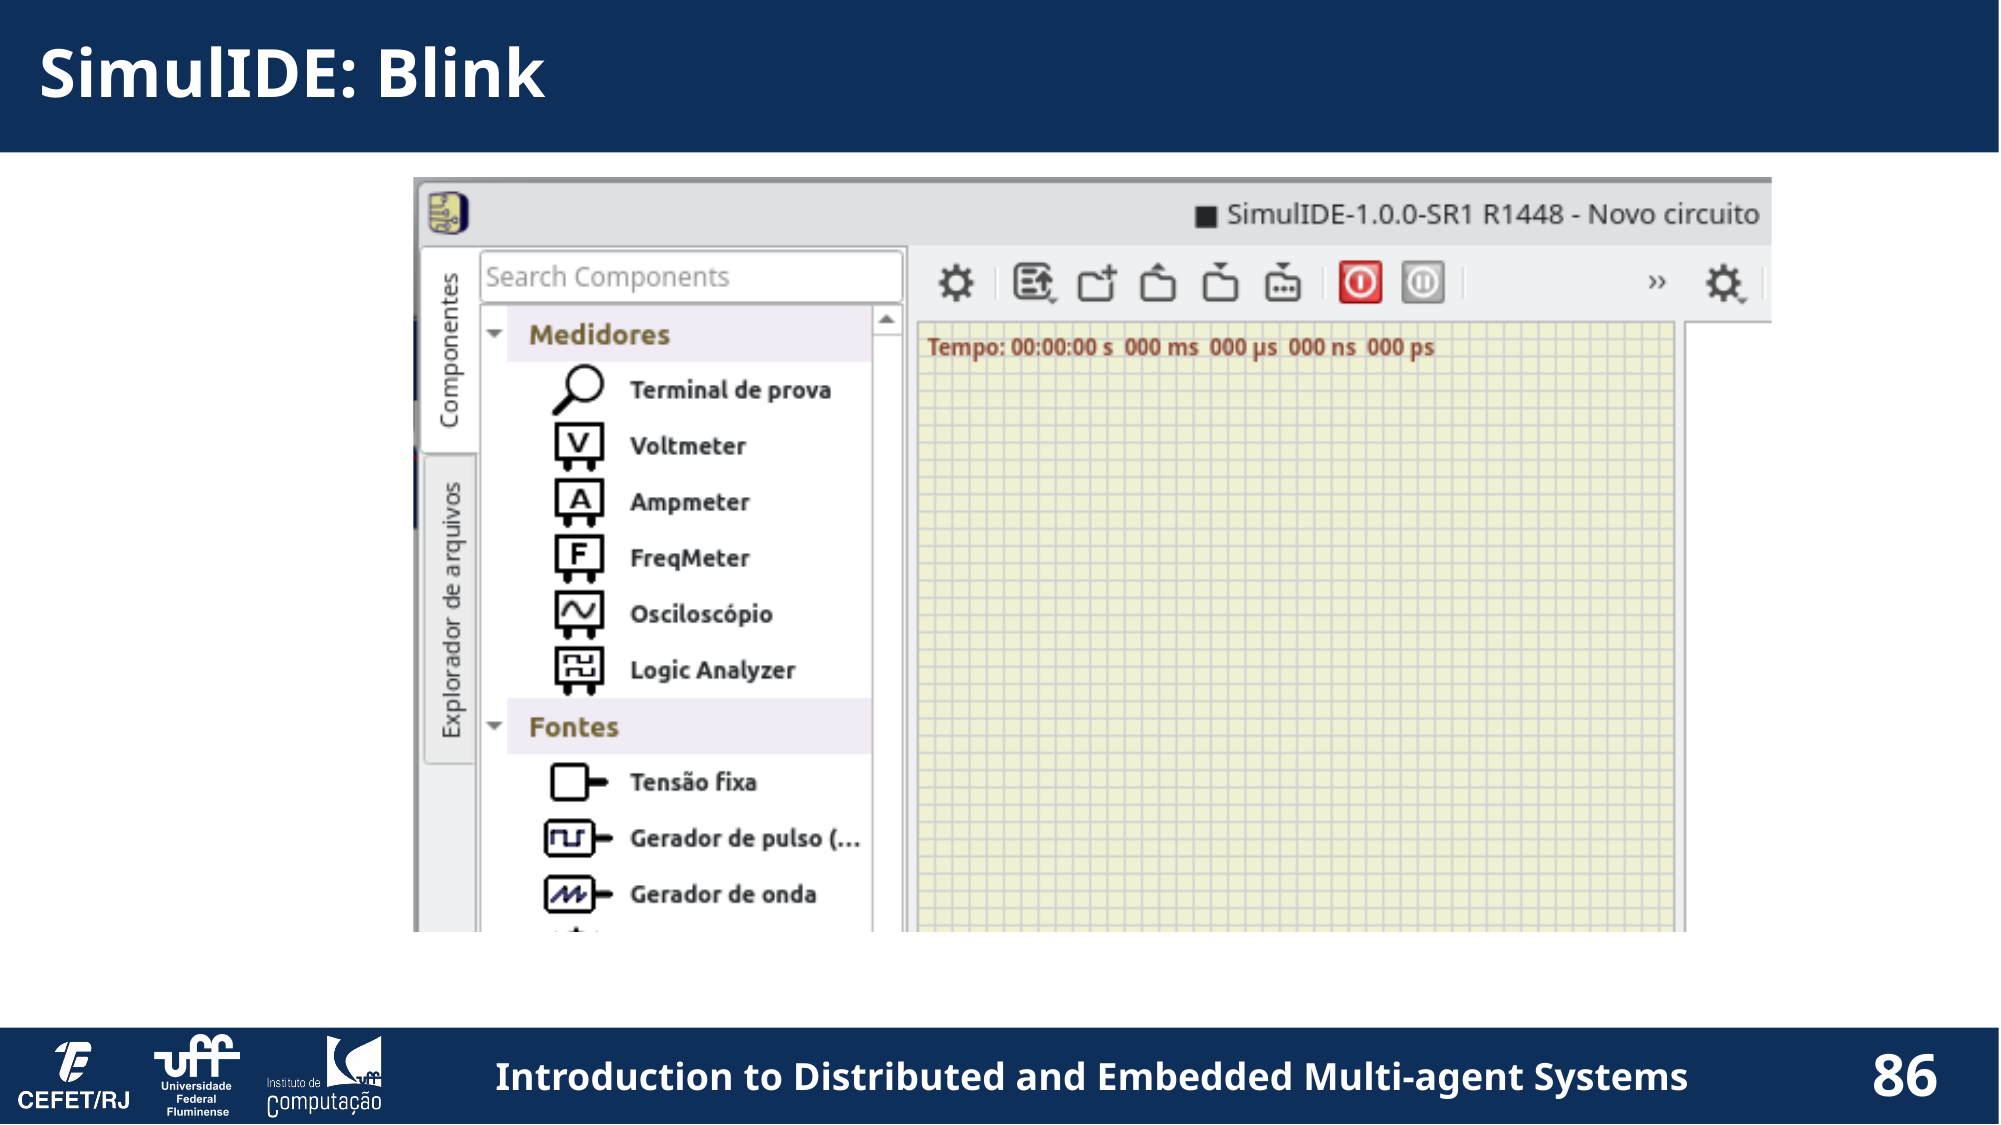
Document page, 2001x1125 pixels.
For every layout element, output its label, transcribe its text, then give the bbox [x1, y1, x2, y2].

text_box SimulIDE: Blink [25, 23, 1998, 116]
picture [153, 1033, 241, 1121]
picture [18, 1021, 129, 1125]
picture [413, 177, 1772, 932]
picture [265, 1033, 383, 1118]
